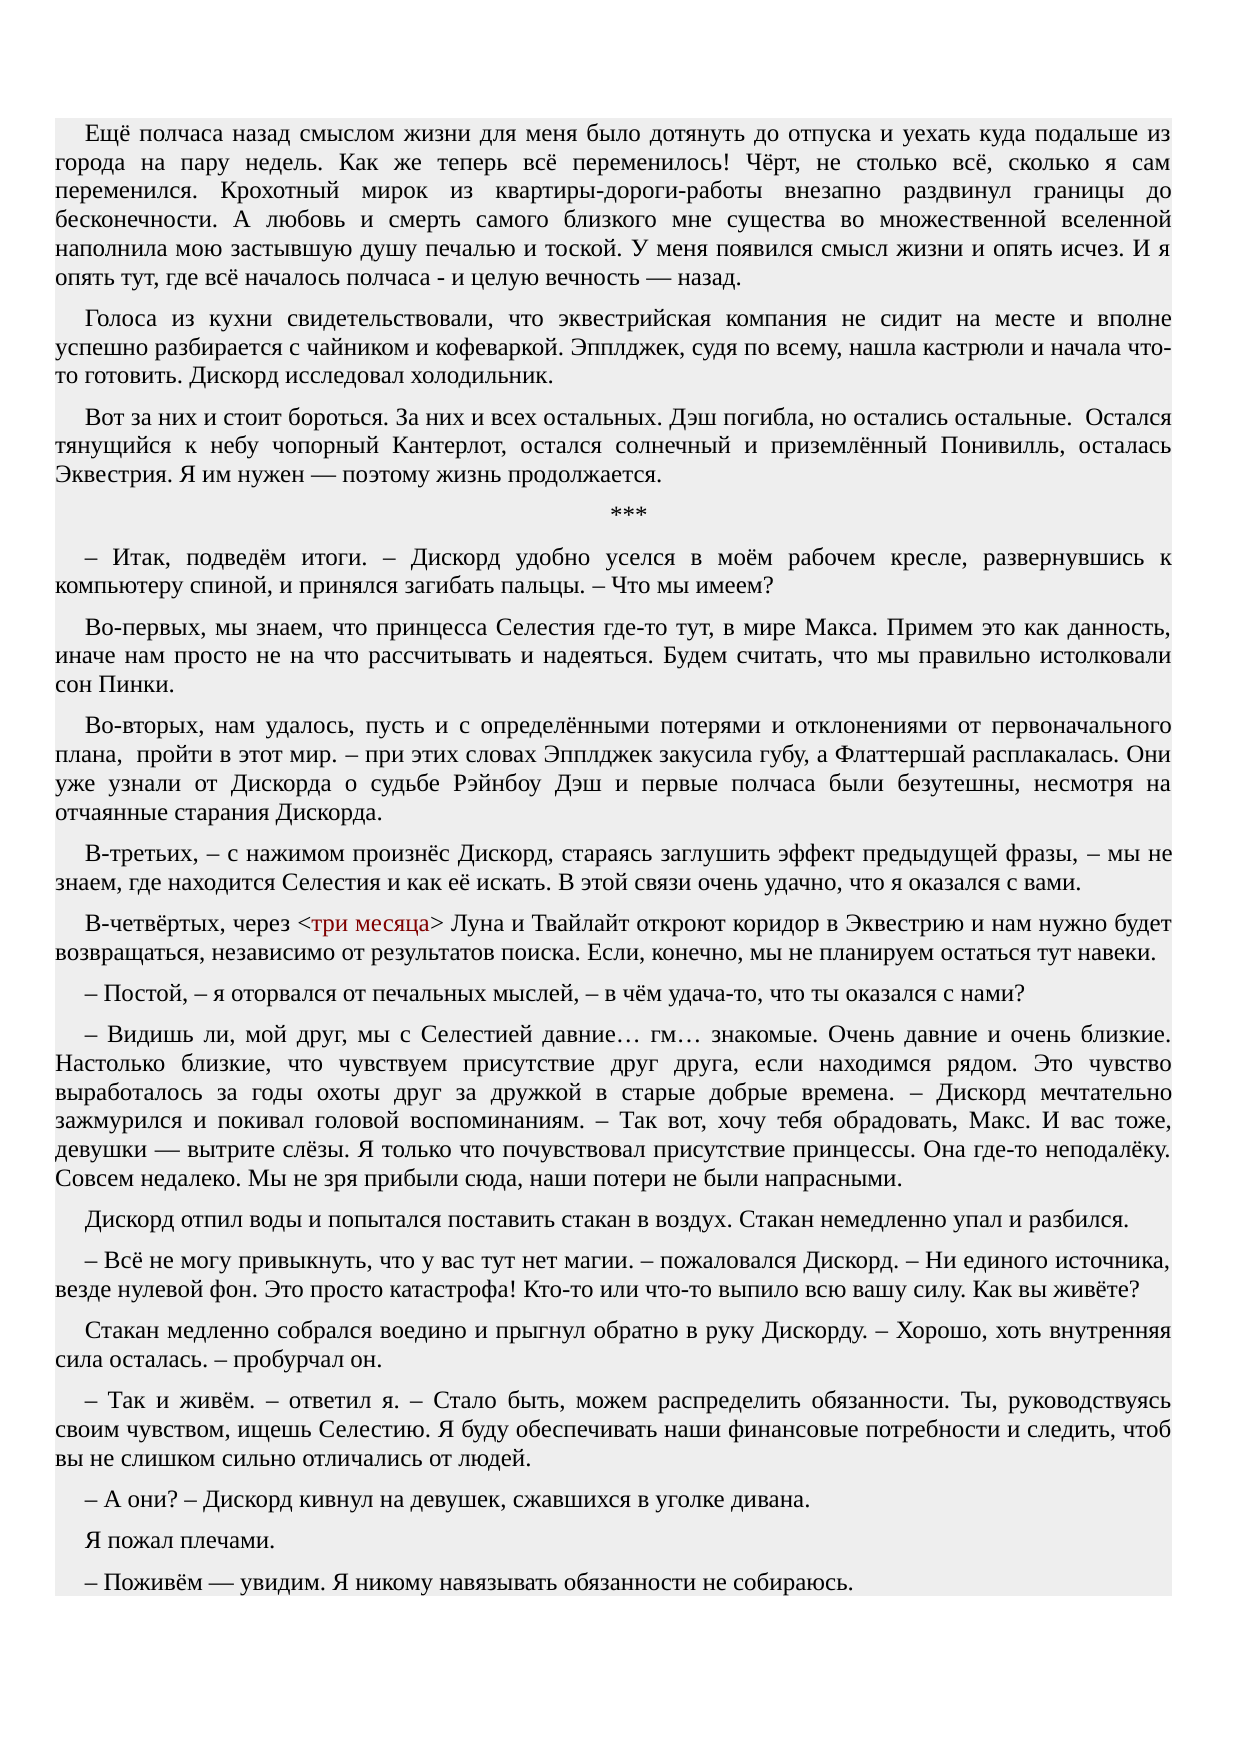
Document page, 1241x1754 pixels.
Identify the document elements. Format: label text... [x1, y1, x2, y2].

text Во-первых, мы знаем, что принцесса Селестия где-то тут, в мире Макса. Примем это как данность, иначе нам просто не на что рассчитывать и надеяться. Будем считать, что мы правильно истолковали сон Пинки. [55, 612, 1172, 698]
text Я пожал плечами. [55, 1526, 1172, 1554]
text – Так и живём. – ответил я. – Стало быть, можем распределить обязанности. Ты, руководствуясь своим чувством, ищешь Селестию. Я буду обеспечивать наши финансовые потребности и следить, чтоб вы не слишком сильно отличались от людей. [55, 1386, 1172, 1472]
text *** [55, 501, 1172, 529]
text – Всё не могу привыкнуть, что у вас тут нет магии. – пожаловался Дискорд. – Ни единого источника, везде нулевой фон. Это просто катастрофа! Кто-то или что-то выпило всю вашу силу. Как вы живёте? [55, 1246, 1172, 1303]
text – Итак, подведём итоги. – Дискорд удобно уселся в моём рабочем кресле, развернувшись к компьютеру спиной, и принялся загибать пальцы. – Что мы имеем? [55, 542, 1172, 599]
text – Поживём — увидим. Я никому навязывать обязанности не собираюсь. [55, 1567, 1172, 1596]
text Голоса из кухни свидетельствовали, что эквестрийская компания не сидит на месте и вполне успешно разбирается с чайником и кофеваркой. Эпплджек, судя по всему, нашла кастрюли и начала что-то готовить. Дискорд исследовал холодильник. [55, 303, 1172, 389]
text – Постой, – я оторвался от печальных мыслей, – в чём удача-то, что ты оказался с нами? [55, 978, 1172, 1007]
text – А они? – Дискорд кивнул на девушек, сжавшихся в уголке дивана. [55, 1484, 1172, 1513]
text Ещё полчаса назад смыслом жизни для меня было дотянуть до отпуска и уехать куда подальше из города на пару недель. Как же теперь всё переменилось! Чёрт, не столько всё, сколько я сам переменился. Крохотный мирок из квартиры-дороги-работы внезапно раздвинул границы до бесконечности. А любовь и смерть самого близкого мне существа во множественной вселенной наполнила мою застывшую душу печалью и тоской. У меня появился смысл жизни и опять исчез. И я опять тут, где всё началось полчаса - и целую вечность — назад. [55, 118, 1172, 291]
text – Видишь ли, мой друг, мы с Селестией давние… гм… знакомые. Очень давние и очень близкие. Настолько близкие, что чувствуем присутствие друг друга, если находимся рядом. Это чувство выработалось за годы охоты друг за дружкой в старые добрые времена. – Дискорд мечтательно зажмурился и покивал головой воспоминаниям. – Так вот, хочу тебя обрадовать, Макс. И вас тоже, девушки — вытрите слёзы. Я только что почувствовал присутствие принцессы. Она где-то неподалёку. Совсем недалеко. Мы не зря прибыли сюда, наши потери не были напрасными. [55, 1019, 1172, 1192]
text В-четвёртых, через <три месяца> Луна и Твайлайт откроют коридор в Эквестрию и нам нужно будет возвращаться, независимо от результатов поиска. Если, конечно, мы не планируем остаться тут навеки. [55, 908, 1172, 966]
text Во-вторых, нам удалось, пусть и с определёнными потерями и отклонениями от первоначального плана, пройти в этот мир. – при этих словах Эпплджек закусила губу, а Флаттершай расплакалась. Они уже узнали от Дискорда о судьбе Рэйнбоу Дэш и первые полчаса были безутешны, несмотря на отчаянные старания Дискорда. [55, 711, 1172, 826]
text В-третьих, – с нажимом произнёс Дискорд, стараясь заглушить эффект предыдущей фразы, – мы не знаем, где находится Селестия и как её искать. В этой связи очень удачно, что я оказался с вами. [55, 838, 1172, 896]
text Стакан медленно собрался воедино и прыгнул обратно в руку Дискорду. – Хорошо, хоть внутренняя сила осталась. – пробурчал он. [55, 1316, 1172, 1373]
text Дискорд отпил воды и попытался поставить стакан в воздух. Стакан немедленно упал и разбился. [55, 1204, 1172, 1233]
text Вот за них и стоит бороться. За них и всех остальных. Дэш погибла, но остались остальные. Остался тянущийся к небу чопорный Кантерлот, остался солнечный и приземлённый Понивилль, осталась Эквестрия. Я им нужен — поэтому жизнь продолжается. [55, 402, 1172, 488]
